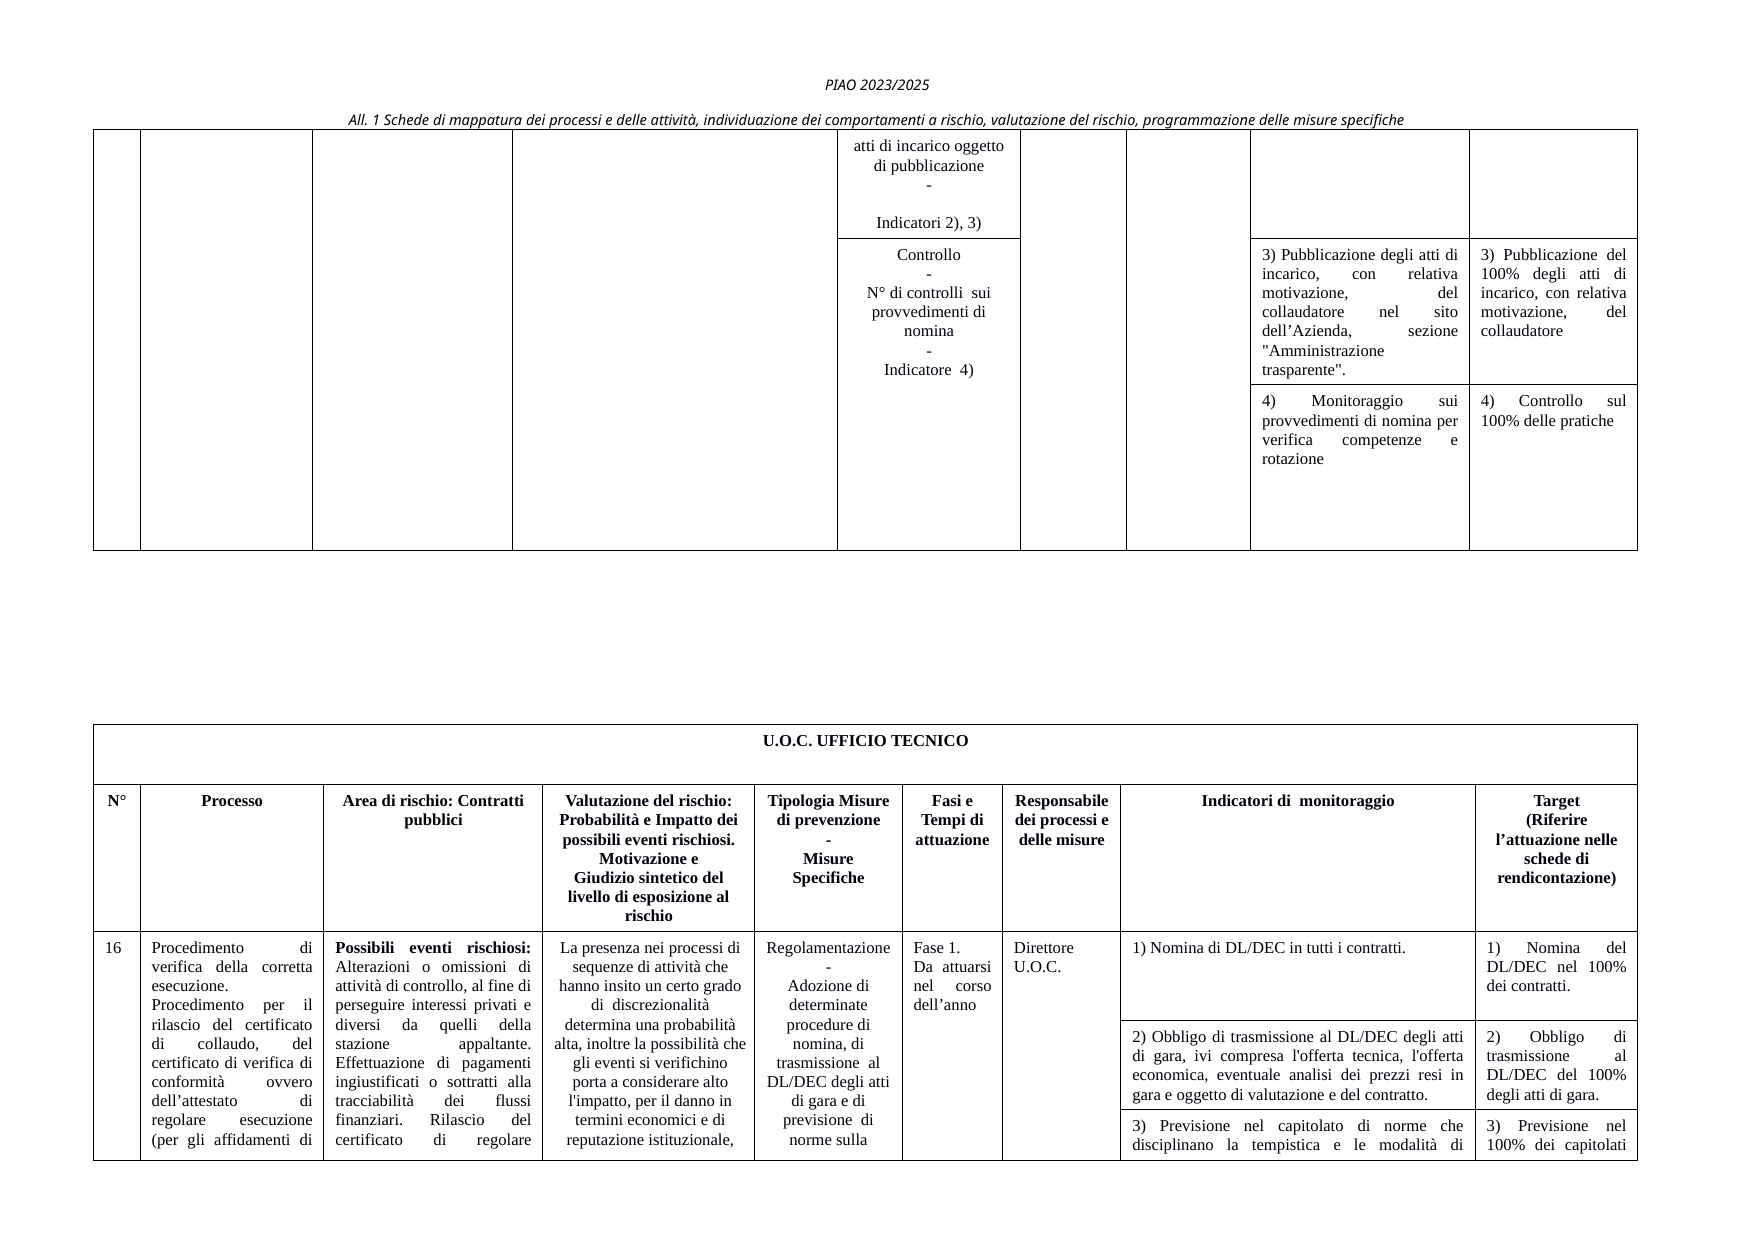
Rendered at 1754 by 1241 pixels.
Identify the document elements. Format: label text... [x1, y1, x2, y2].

table_cell Indicatori di monitoraggio [1121, 785, 1475, 931]
table_cell [141, 130, 312, 550]
table_cell Target (Riferire l’attuazione nelle schede di rendicontazione) [1476, 785, 1637, 931]
table_cell Fasi e Tempi di attuazione [903, 785, 1002, 931]
table_cell Direttore U.O.C. [1003, 932, 1120, 1160]
table_cell La presenza nei processi di sequenze di attività che hanno insito un certo grado di discrezionalità determina una probabilità alta, inoltre la possibilità che gli eventi si verifichino porta a considerare alto l'impatto, per il danno in termini economici e di reputazione istituzionale, [543, 932, 754, 1160]
table_cell Area di rischio: Contratti pubblici [324, 785, 542, 931]
table_cell [94, 130, 140, 550]
table_cell Processo [141, 785, 323, 931]
table_cell 2) Obbligo di trasmissione al DL/DEC del 100% degli atti di gara. [1476, 1021, 1637, 1109]
table_cell [313, 130, 512, 550]
table_cell 3) Previsione nel 100% dei capitolati [1476, 1110, 1637, 1160]
table_cell Procedimento di verifica della corretta esecuzione. Procedimento per il rilascio del certificato di collaudo, del certificato di verifica di conformità ovvero dell’attestato di regolare esecuzione (per gli affidamenti di [141, 932, 323, 1160]
table_cell Controllo - N° di controlli sui provvedimenti di nomina - Indicatore 4) [838, 239, 1020, 550]
table_cell Tipologia Misure di prevenzione - Misure Specifiche [755, 785, 902, 931]
table_cell 3) Pubblicazione degli atti di incarico, con relativa motivazione, del collaudatore nel sito dell’Azienda, sezione "Amministrazione trasparente". [1251, 239, 1469, 384]
table_cell 1) Nomina del DL/DEC nel 100% dei contratti. [1476, 932, 1637, 1020]
table_cell 4) Controllo sul 100% delle pratiche [1470, 385, 1637, 550]
table_cell atti di incarico oggetto di pubblicazione - Indicatori 2), 3) [838, 130, 1020, 238]
table_cell Valutazione del rischio: Probabilità e Impatto dei possibili eventi rischiosi. Motivazione e Giudizio sintetico del livello di esposizione al rischio [543, 785, 754, 931]
table_cell 16 [94, 932, 140, 1160]
table_cell [1251, 130, 1469, 238]
table_cell Fase 1. Da attuarsi nel corso dell’anno [903, 932, 1002, 1160]
table_cell [1127, 130, 1250, 550]
table_cell [1021, 130, 1126, 550]
table_cell Possibili eventi rischiosi: Alterazioni o omissioni di attività di controllo, al fine di perseguire interessi privati e diversi da quelli della stazione appaltante. Effettuazione di pagamenti ingiustificati o sottratti alla tracciabilità dei flussi finanziari. Rilascio del certificato di regolare [324, 932, 542, 1160]
table_cell 3) Pubblicazione del 100% degli atti di incarico, con relativa motivazione, del collaudatore [1470, 239, 1637, 384]
table_header U.O.C. UFFICIO TECNICO [94, 725, 1637, 784]
table_cell N° [94, 785, 140, 931]
table_cell 4) Monitoraggio sui provvedimenti di nomina per verifica competenze e rotazione [1251, 385, 1469, 550]
table_cell Regolamentazione - Adozione di determinate procedure di nomina, di trasmissione al DL/DEC degli atti di gara e di previsione di norme sulla [755, 932, 902, 1160]
table_cell 3) Previsione nel capitolato di norme che disciplinano la tempistica e le modalità di [1121, 1110, 1475, 1160]
table_cell 1) Nomina di DL/DEC in tutti i contratti. [1121, 932, 1475, 1020]
table_cell 2) Obbligo di trasmissione al DL/DEC degli atti di gara, ivi compresa l'offerta tecnica, l'offerta economica, eventuale analisi dei prezzi resi in gara e oggetto di valutazione e del contratto. [1121, 1021, 1475, 1109]
table_cell Responsabile dei processi e delle misure [1003, 785, 1120, 931]
table_cell [1470, 130, 1637, 238]
table_cell [513, 130, 837, 550]
